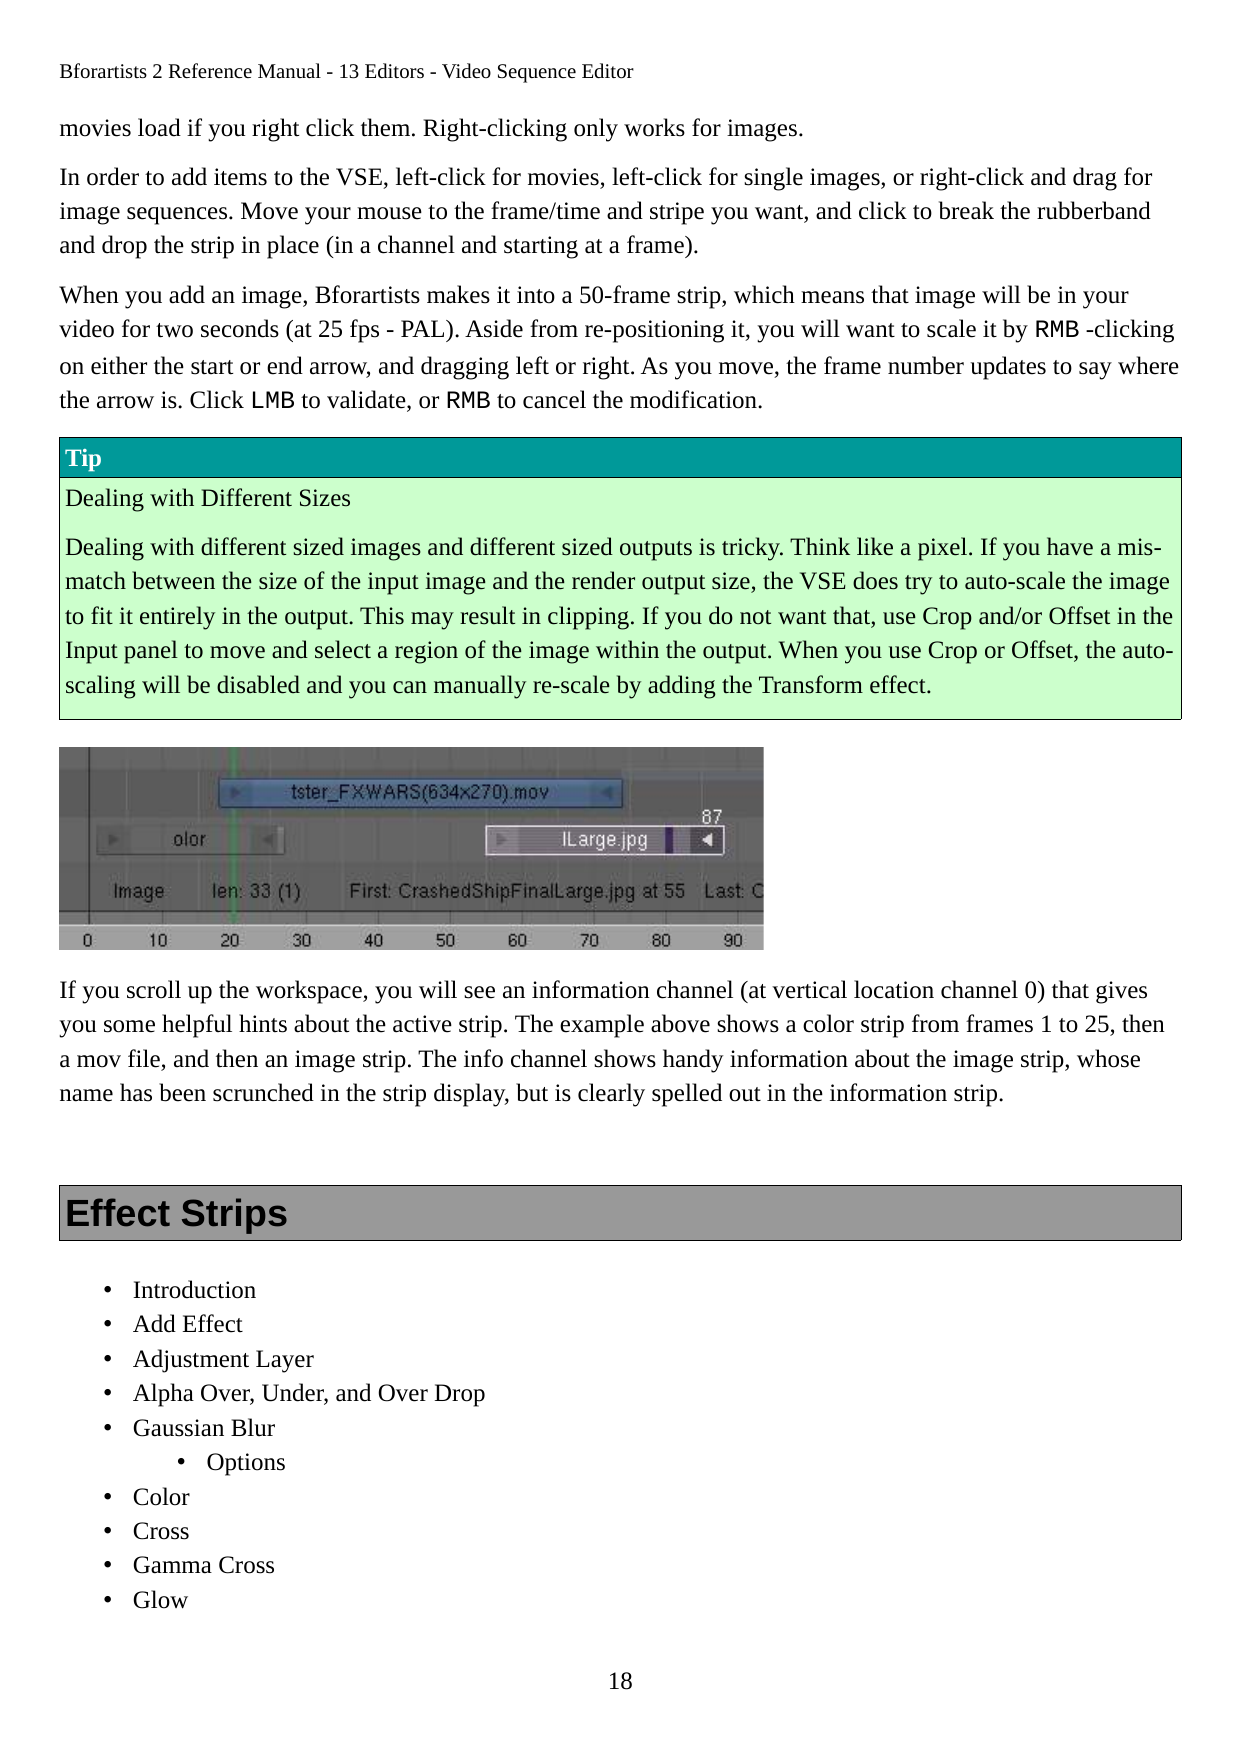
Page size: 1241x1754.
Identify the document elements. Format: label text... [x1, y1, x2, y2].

text movies load if you right click them. Right-clicking only works for images. [59, 113, 1181, 141]
table_cell Dealing with Different Sizes Dealing with different sized images and different sized outputs is tricky. Think like a pixel. If you have a mis-match between the size of the input image and the render output size, the VSE does try to auto-scale the image to fit it entirely in the output. This may result in clipping. If you do not want that, use Crop and/or Offset in the Input panel to move and select a region of the image within the output. When you use Crop or Offset, the auto-scaling will be disabled and you can manually re-scale by adding the Transform effect. [60, 478, 1181, 719]
text If you scroll up the workspace, you will see an information channel (at vertical location channel 0) that gives you some helpful hints about the active strip. The example above shows a color strip from frames 1 to 25, then a mov file, and then an image strip. The info channel shows handy information about the image strip, whose name has been scrunched in the strip display, but is clearly spelled out in the information strip. [59, 975, 1181, 1107]
list Add Effect [103, 1309, 1181, 1338]
list Gaussian Blur [103, 1413, 1181, 1441]
text In order to add items to the VSE, left-click for movies, left-click for single images, or right-click and drag for image sequences. Move your mouse to the frame/time and stripe you want, and click to break the rubberband and drop the strip in place (in a channel and starting at a frame). [59, 162, 1181, 259]
table_header Tip [60, 438, 1181, 477]
list Introduction [103, 1275, 1181, 1303]
text When you add an image, Bforartists makes it into a 50-frame strip, which means that image will be in your video for two seconds (at 25 fps - PAL). Aside from re-positioning it, you will want to scale it by RMB -clicking on either the start or end arrow, and dragging left or right. As you move, the frame number updates to say where the arrow is. Click LMB to validate, or RMB to cancel the modification. [59, 280, 1181, 416]
list Cross [103, 1516, 1181, 1545]
list Adjustment Layer [103, 1344, 1181, 1372]
list Glow [103, 1585, 1181, 1614]
picture [59, 747, 764, 950]
list Gamma Cross [103, 1551, 1181, 1579]
table_header Effect Strips [60, 1186, 1181, 1240]
list Color [103, 1482, 1181, 1510]
list Alpha Over, Under, and Over Drop [103, 1378, 1181, 1407]
list Options [177, 1447, 1181, 1476]
